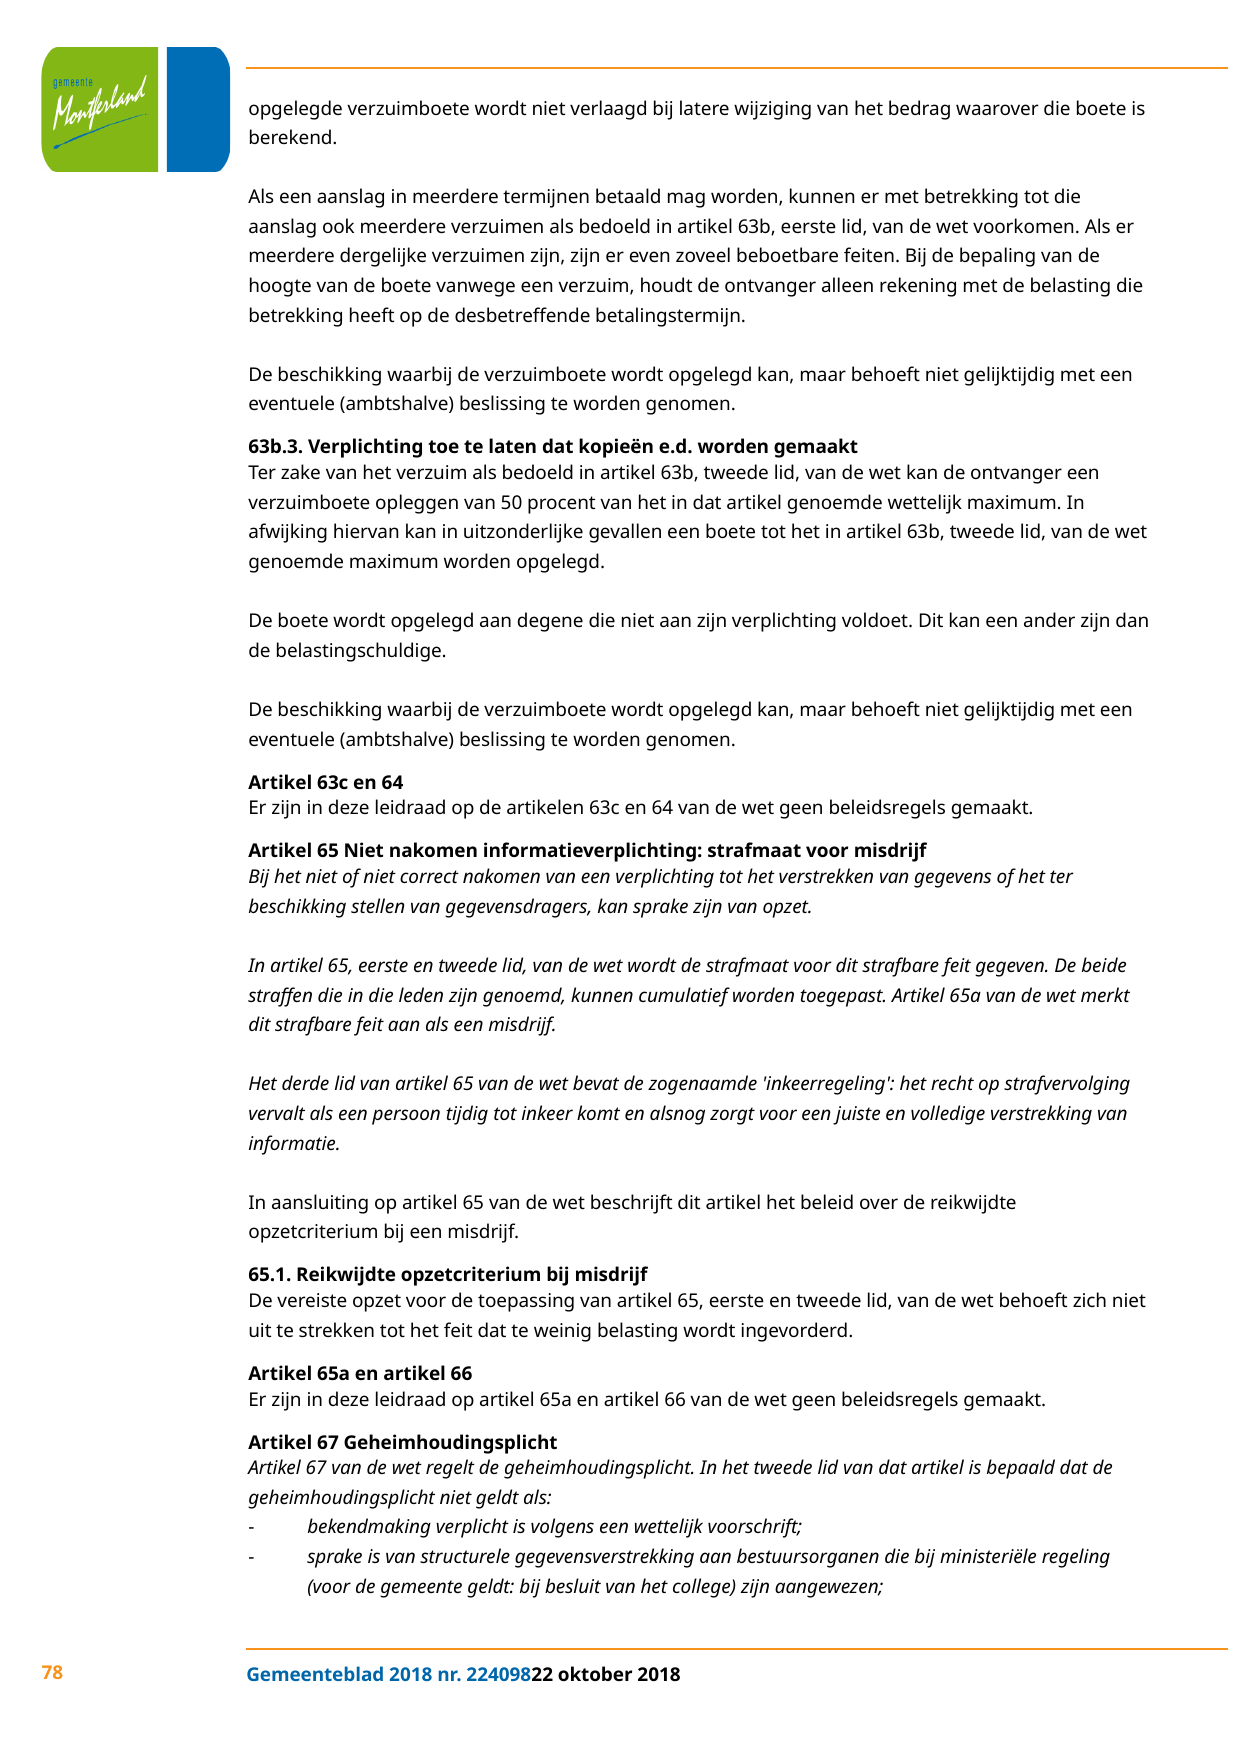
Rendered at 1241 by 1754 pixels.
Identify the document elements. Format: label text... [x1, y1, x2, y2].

text Als een aanslag in meerdere termijnen betaald mag worden, kunnen er met betrekking tot die aanslag ook meerdere verzuimen als bedoeld in artikel 63b, eerste lid, van de wet voorkomen. Als er meerdere dergelijke verzuimen zijn, zijn er even zoveel beboetbare feiten. Bij de bepaling van de hoogte van de boete vanwege een verzuim, houdt de ontvanger alleen rekening met de belasting die betrekking heeft op de desbetreffende betalingstermijn. [248, 183, 1152, 328]
text De boete wordt opgelegd aan degene die niet aan zijn verplichting voldoet. Dit kan een ander zijn dan de belastingschuldige. [248, 607, 1152, 663]
text Artikel 67 Geheimhoudingsplicht [248, 1429, 1152, 1454]
text Er zijn in deze leidraad op de artikelen 63c en 64 van de wet geen beleidsregels gemaakt. [248, 794, 1152, 820]
text De beschikking waarbij de verzuimboete wordt opgelegd kan, maar behoeft niet gelijktijdig met een eventuele (ambtshalve) beslissing te worden genomen. [248, 696, 1152, 751]
text Artikel 65 Niet nakomen informatieverplichting: strafmaat voor misdrijf [248, 838, 1152, 863]
text Er zijn in deze leidraad op artikel 65a en artikel 66 van de wet geen beleidsregels gemaakt. [248, 1386, 1152, 1411]
text Bij het niet of niet correct nakomen van een verplichting tot het verstrekken van gegevens of het ter beschikking stellen van gegevensdragers, kan sprake zijn van opzet. [248, 863, 1152, 919]
text opgelegde verzuimboete wordt niet verlaagd bij latere wijziging van het bedrag waarover die boete is berekend. [248, 95, 1152, 150]
text De beschikking waarbij de verzuimboete wordt opgelegd kan, maar behoeft niet gelijktijdig met een eventuele (ambtshalve) beslissing te worden genomen. [248, 361, 1152, 416]
text Artikel 63c en 64 [248, 769, 1152, 794]
text Artikel 65a en artikel 66 [248, 1360, 1152, 1386]
list sprake is van structurele gegevensverstrekking aan bestuursorganen die bij ministeriële regeling (voor de gemeente geldt: bij besluit van het college) zijn aangewezen; [248, 1543, 1152, 1599]
text In aansluiting op artikel 65 van de wet beschrijft dit artikel het beleid over de reikwijdte opzetcriterium bij een misdrijf. [248, 1189, 1152, 1244]
list bekendmaking verplicht is volgens een wettelijk voorschrift; [248, 1514, 1152, 1539]
picture [41, 47, 231, 172]
text Het derde lid van artikel 65 van de wet bevat de zogenaamde 'inkeerregeling': het recht op strafvervolging vervalt als een persoon tijdig tot inkeer komt en alsnog zorgt voor een juiste en volledige verstrekking van informatie. [248, 1071, 1152, 1155]
text 65.1. Reikwijdte opzetcriterium bij misdrijf [248, 1262, 1152, 1287]
text Artikel 67 van de wet regelt de geheimhoudingsplicht. In het tweede lid van dat artikel is bepaald dat de geheimhoudingsplicht niet geldt als: [248, 1454, 1152, 1510]
text De vereiste opzet voor de toepassing van artikel 65, eerste en tweede lid, van de wet behoeft zich niet uit te strekken tot het feit dat te weinig belasting wordt ingevorderd. [248, 1287, 1152, 1343]
text 63b.3. Verplichting toe te laten dat kopieën e.d. worden gemaakt [248, 434, 1152, 459]
text Ter zake van het verzuim als bedoeld in artikel 63b, tweede lid, van de wet kan de ontvanger een verzuimboete opleggen van 50 procent van het in dat artikel genoemde wettelijk maximum. In afwijking hiervan kan in uitzonderlijke gevallen een boete tot het in artikel 63b, tweede lid, van de wet genoemde maximum worden opgelegd. [248, 459, 1152, 574]
text In artikel 65, eerste en tweede lid, van de wet wordt de strafmaat voor dit strafbare feit gegeven. De beide straffen die in die leden zijn genoemd, kunnen cumulatief worden toegepast. Artikel 65a van de wet merkt dit strafbare feit aan als een misdrijf. [248, 952, 1152, 1037]
